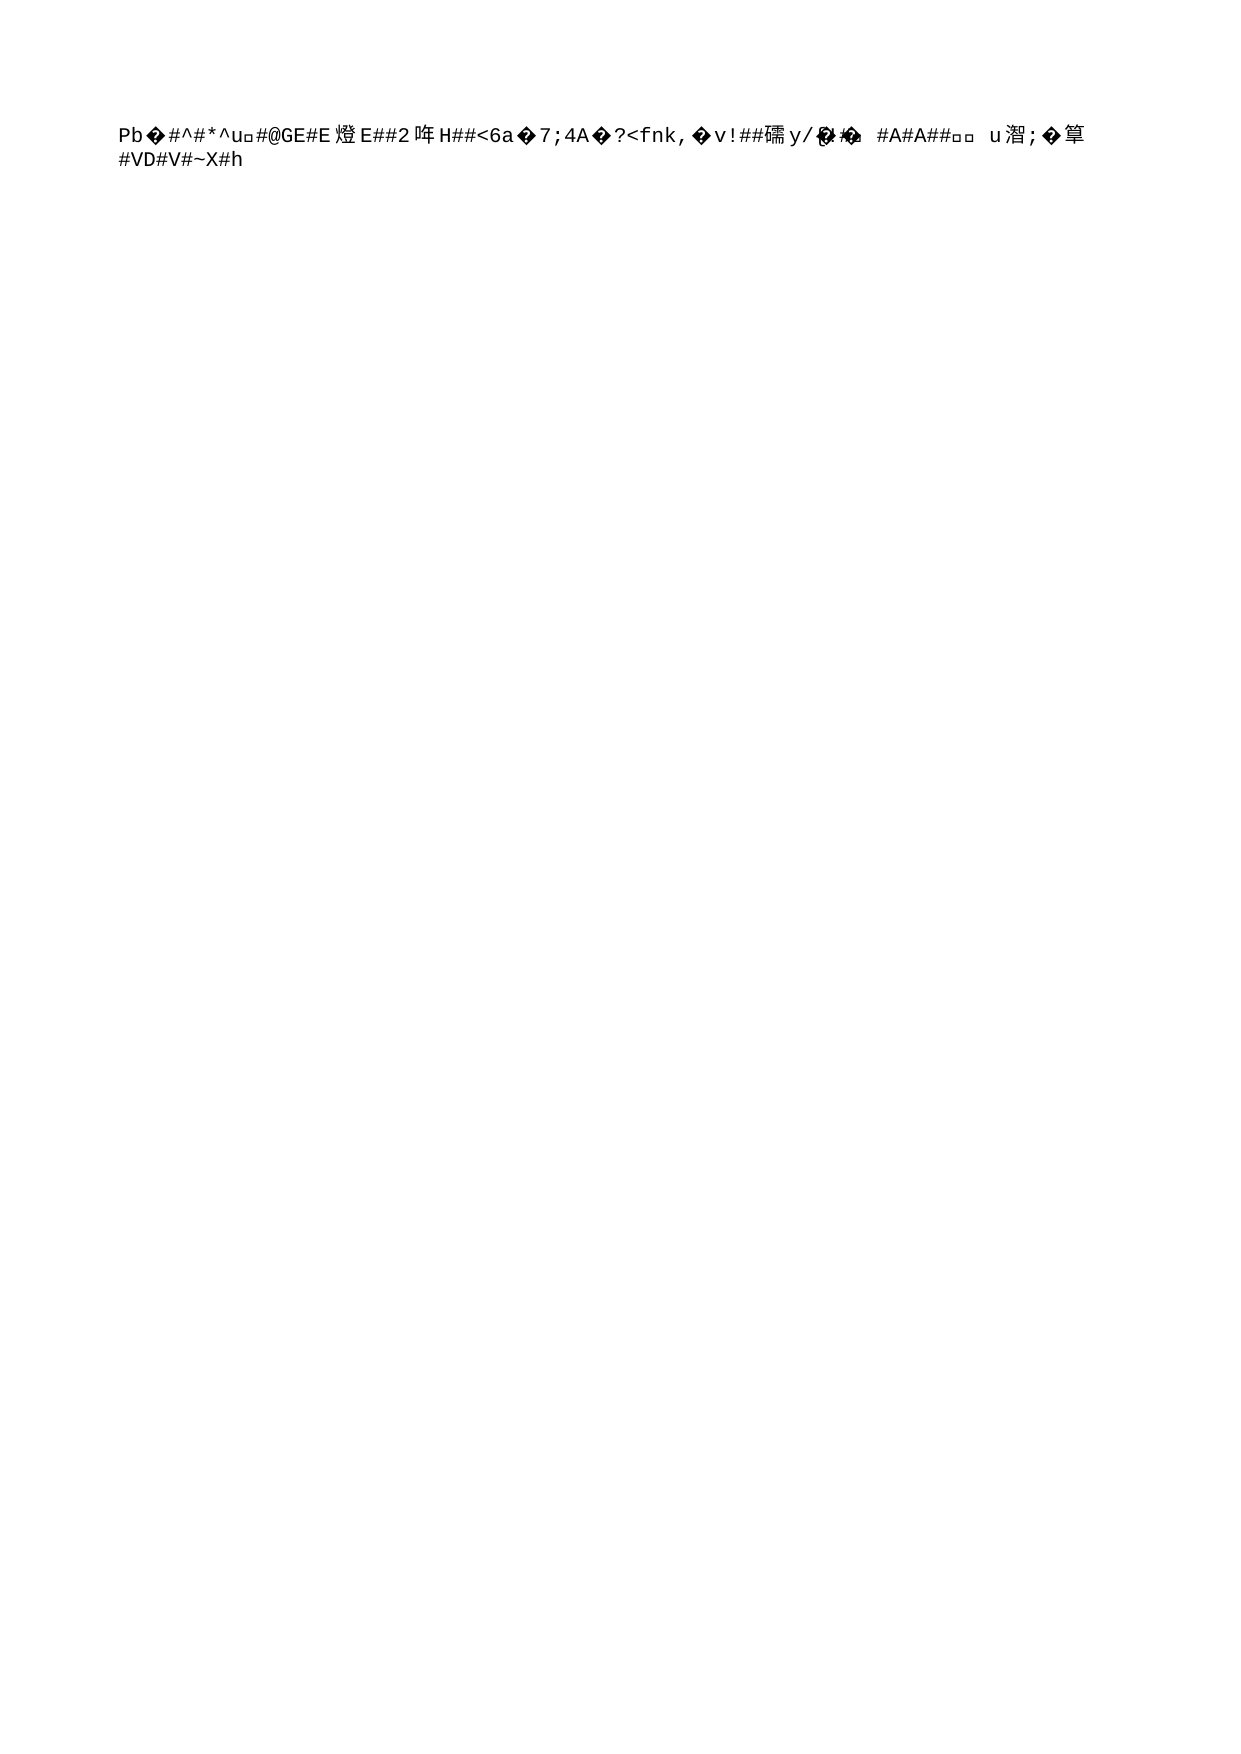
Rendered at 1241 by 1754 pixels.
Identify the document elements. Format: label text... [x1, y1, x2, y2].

text Pb�#^#*^u#@GE#E燈E##2哖H##<6a�7;4A�?<fnk,�v!##礝y/{!#�#A#A##�u潪;�筸#VD#V#~X#h [118, 118, 1122, 172]
